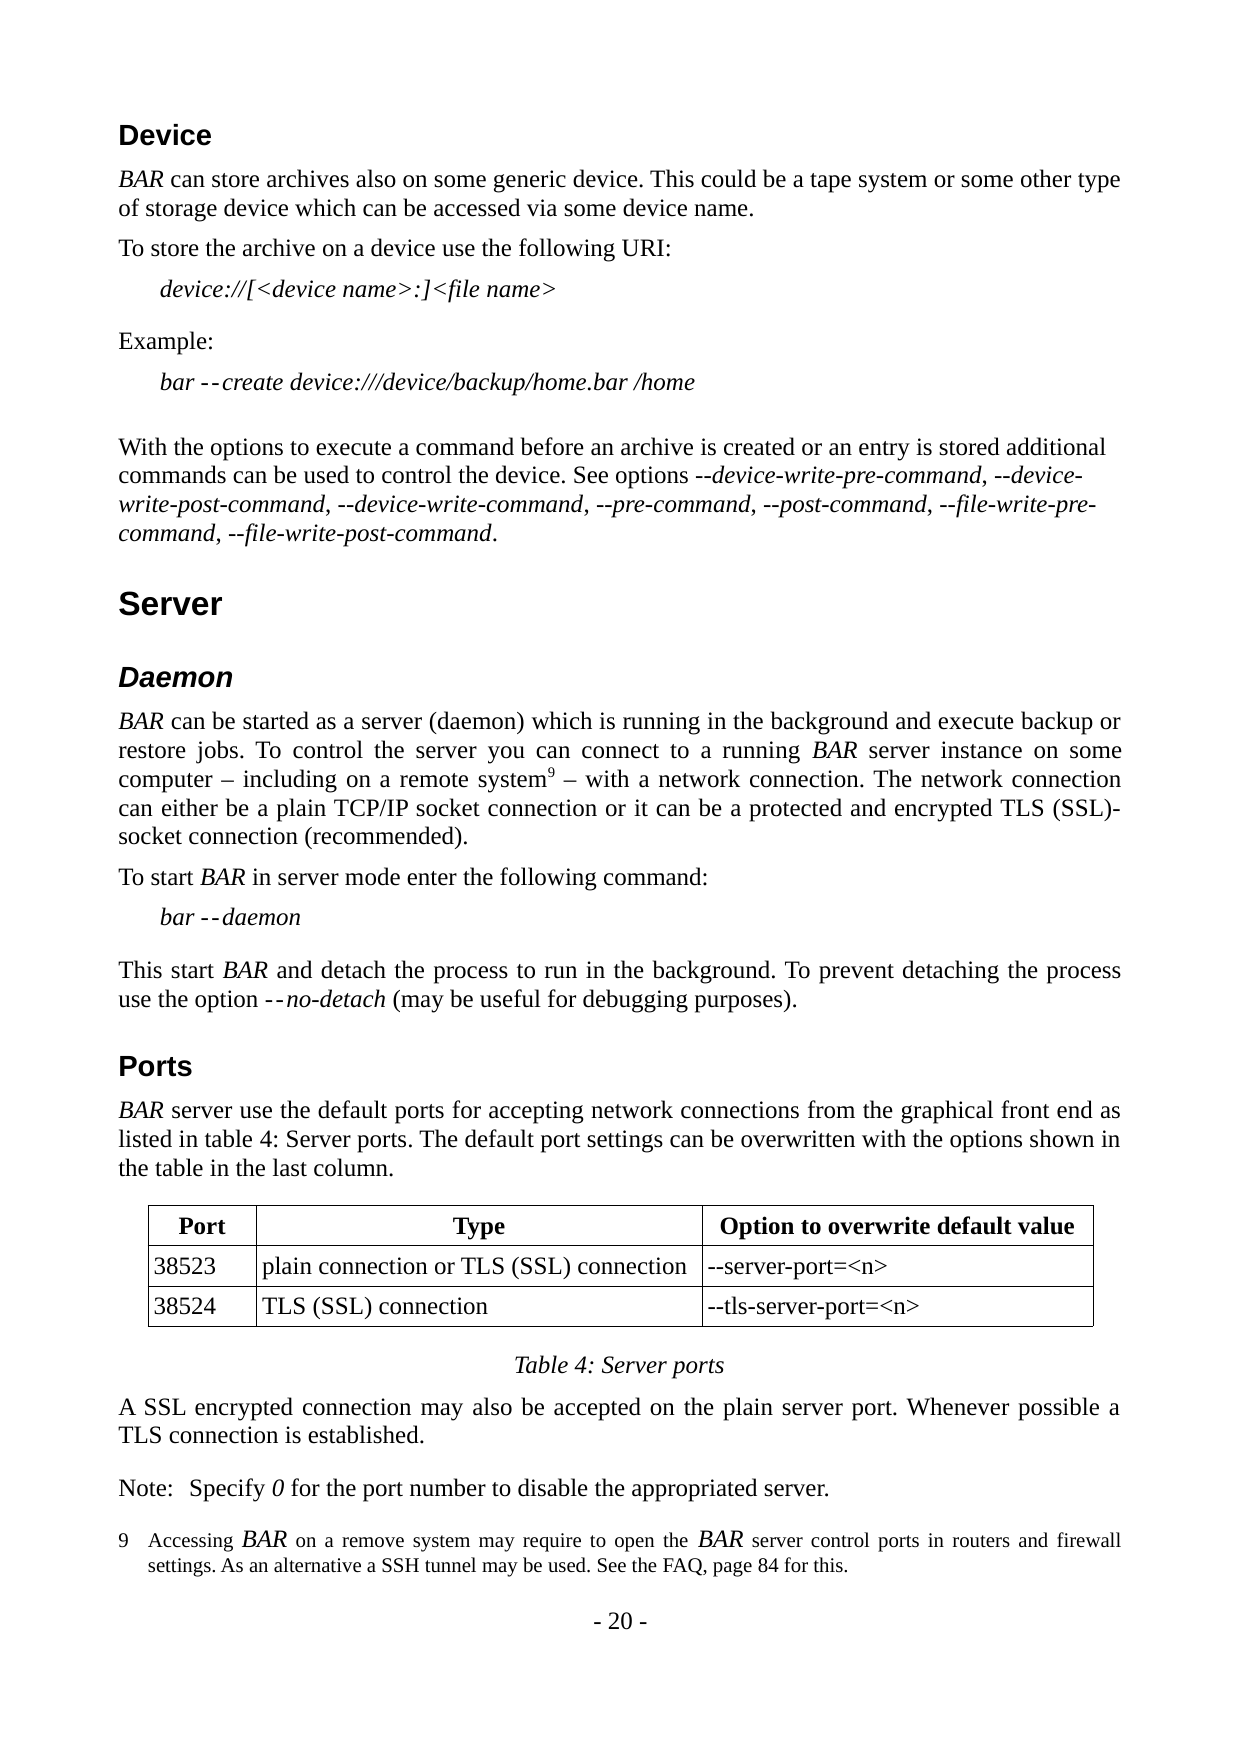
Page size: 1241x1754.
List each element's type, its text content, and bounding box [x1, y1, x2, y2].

table_header Port [149, 1206, 256, 1245]
text Example: [118, 326, 1122, 355]
text To start BAR in server mode enter the following command: [118, 862, 1122, 891]
text BAR server use the default ports for accepting network connections from the graphical front end as listed in table 4: Server ports. The default port settings can be overwritten with the options shown in the table in the last column. [118, 1095, 1122, 1181]
text A SSL encrypted connection may also be accepted on the plain server port. Whenever possible a TLS connection is established. [118, 1392, 1122, 1449]
subtitle Device [118, 118, 1122, 152]
table_cell TLS (SSL) connection [257, 1287, 702, 1326]
table_cell 38523 [149, 1246, 256, 1286]
table_header Option to overwrite default value [703, 1206, 1093, 1245]
text device://[<device name>:]<file name> [159, 274, 1122, 303]
text Accessing BAR on a remove system may require to open the BAR server control ports in routers and firewall settings. As an alternative a SSH tunnel may be used. See the FAQ, page 83 for this. [118, 1524, 1122, 1577]
text Table 4: Server ports [118, 1350, 1122, 1379]
text With the options to execute a command before an archive is created or an entry is stored additional commands can be used to control the device. See options --device-write-pre-command, --device-write-post-command, --device-write-command, --pre-command, --post-command, --file-write-pre-command, --file-write-post-command. [118, 432, 1122, 547]
table_cell 38524 [149, 1287, 256, 1326]
text To store the archive on a device use the following URI: [118, 233, 1122, 262]
text This start BAR and detach the process to run in the background. To prevent detaching the process use the option ‑‑no-detach (may be useful for debugging purposes). [118, 955, 1122, 1012]
text BAR can store archives also on some generic device. This could be a tape system or some other type of storage device which can be accessed via some device name. [118, 164, 1122, 222]
table_cell --tls-server-port=<n> [703, 1287, 1093, 1326]
text bar ‑‑create device:///device/backup/home.bar /home [159, 367, 1122, 396]
table_cell --server-port=<n> [703, 1246, 1093, 1286]
text Note: Specify 0 for the port number to disable the appropriated server. [118, 1473, 1122, 1501]
subtitle Daemon [118, 660, 1122, 694]
table_header Type [257, 1206, 702, 1245]
table_cell plain connection or TLS (SSL) connection [257, 1246, 702, 1286]
text bar ‑‑daemon [159, 902, 1122, 931]
subtitle Ports [118, 1049, 1122, 1083]
subtitle Server [118, 584, 1122, 623]
text BAR can be started as a server (daemon) which is running in the background and execute backup or restore jobs. To control the server you can connect to a running BAR server instance on some computer – including on a remote system – with a network connection. The network connection can either be a plain TCP/IP socket connection or it can be a protected and encrypted TLS (SSL)-socket connection (recommended). [118, 706, 1122, 850]
